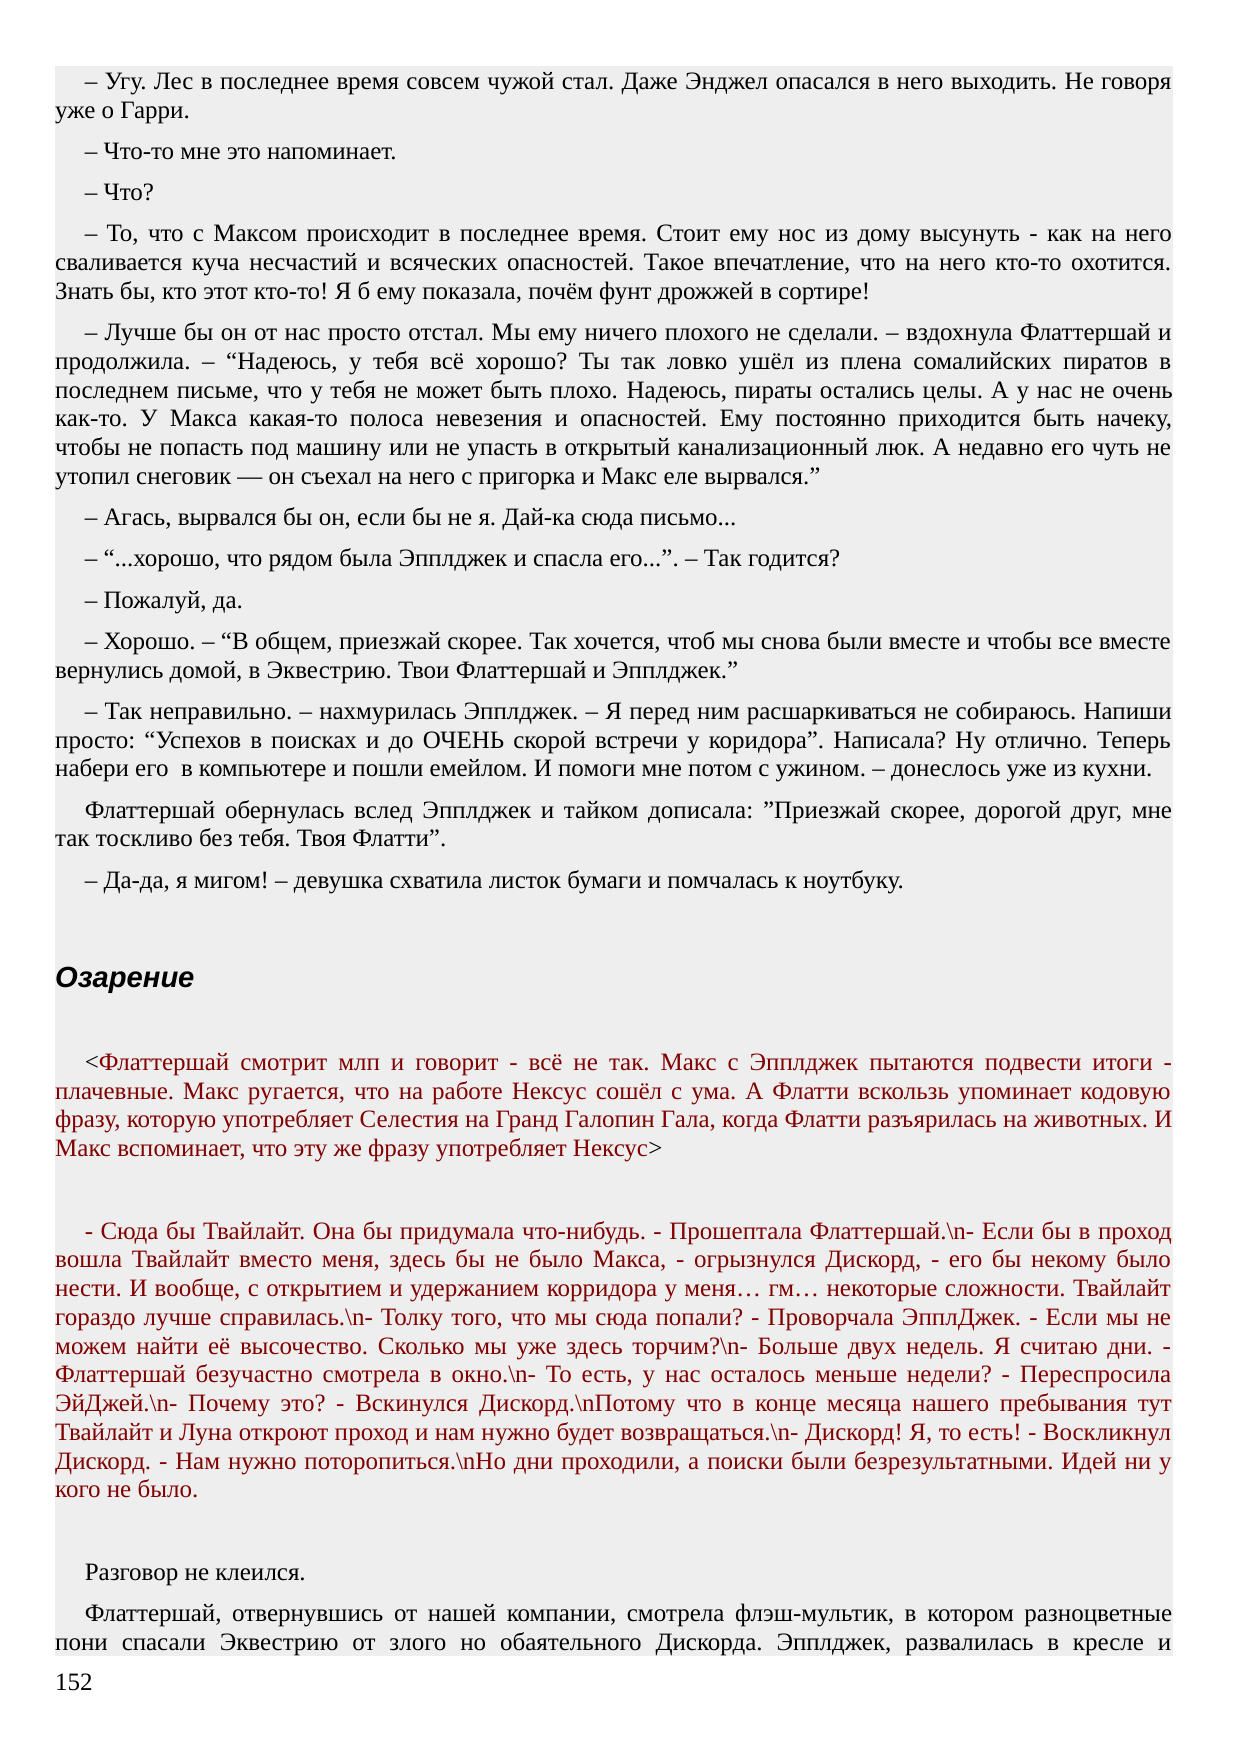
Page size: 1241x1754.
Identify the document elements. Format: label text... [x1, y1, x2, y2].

text – Лучше бы он от нас просто отстал. Мы ему ничего плохого не сделали. – вздохнула Флаттершай и продолжила. – “Надеюсь, у тебя всё хорошо? Ты так ловко ушёл из плена сомалийских пиратов в последнем письме, что у тебя не может быть плохо. Надеюсь, пираты остались целы. А у нас не очень как-то. У Макса какая-то полоса невезения и опасностей. Ему постоянно приходится быть начеку, чтобы не попасть под машину или не упасть в открытый канализационный люк. А недавно его чуть не утопил снеговик — он съехал на него с пригорка и Макс еле вырвался.” [55, 317, 1173, 490]
text Флаттершай, отвернувшись от нашей компании, смотрела флэш-мультик, в котором разноцветные пони спасали Эквестрию от злого но обаятельного Дискорда. Эпплджек, развалилась в кресле и [55, 1598, 1173, 1656]
text – Что? [55, 177, 1173, 206]
text Разговор не клеился. [55, 1557, 1173, 1586]
text – Что-то мне это напоминает. [55, 136, 1173, 165]
text – Так неправильно. – нахмурилась Эпплджек. – Я перед ним расшаркиваться не собираюсь. Напиши просто: “Успехов в поисках и до ОЧЕНЬ скорой встречи у коридора”. Написала? Ну отлично. Теперь набери его в компьютере и пошли емейлом. И помоги мне потом с ужином. – донеслось уже из кухни. [55, 696, 1173, 782]
text – “...хорошо, что рядом была Эпплджек и спасла его...”. – Так годится? [55, 543, 1173, 572]
text - Сюда бы Твайлайт. Она бы придумала что-нибудь. - Прошептала Флаттершай.\n- Если бы в проход вошла Твайлайт вместо меня, здесь бы не было Макса, - огрызнулся Дискорд, - его бы некому было нести. И вообще, с открытием и удержанием корридора у меня… гм… некоторые сложности. Твайлайт гораздо лучше справилась.\n- Толку того, что мы сюда попали? - Проворчала ЭпплДжек. - Если мы не можем найти её высочество. Сколько мы уже здесь торчим?\n- Больше двух недель. Я считаю дни. - Флаттершай безучастно смотрела в окно.\n- То есть, у нас осталось меньше недели? - Переспросила ЭйДжей.\n- Почему это? - Вскинулся Дискорд.\nПотому что в конце месяца нашего пребывания тут Твайлайт и Луна откроют проход и нам нужно будет возвращаться.\n- Дискорд! Я, то есть! - Воскликнул Дискорд. - Нам нужно поторопиться.\nНо дни проходили, а поиски были безрезультатными. Идей ни у кого не было. [55, 1216, 1173, 1503]
text – Пожалуй, да. [55, 585, 1173, 613]
subtitle Озарение [55, 960, 1173, 993]
text <Флаттершай смотрит млп и говорит - всё не так. Макс с Эпплджек пытаются подвести итоги - плачевные. Макс ругается, что на работе Нексус сошёл с ума. А Флатти вскользь упоминает кодовую фразу, которую употребляет Селестия на Гранд Галопин Гала, когда Флатти разъярилась на животных. И Макс вспоминает, что эту же фразу употребляет Нексус> [55, 1047, 1173, 1162]
text – То, что с Максом происходит в последнее время. Стоит ему нос из дому высунуть - как на него сваливается куча несчастий и всяческих опасностей. Такое впечатление, что на него кто-то охотится. Знать бы, кто этот кто-то! Я б ему показала, почём фунт дрожжей в сортире! [55, 218, 1173, 305]
text – Да-да, я мигом! – девушка схватила листок бумаги и помчалась к ноутбуку. [55, 865, 1173, 893]
text – Хорошо. – “В общем, приезжай скорее. Так хочется, чтоб мы снова были вместе и чтобы все вместе вернулись домой, в Эквестрию. Твои Флаттершай и Эпплджек.” [55, 626, 1173, 683]
text Флаттершай обернулась вслед Эпплджек и тайком дописала: ”Приезжай скорее, дорогой друг, мне так тоскливо без тебя. Твоя Флатти”. [55, 795, 1173, 852]
text – Агась, вырвался бы он, если бы не я. Дай-ка сюда письмо... [55, 502, 1173, 531]
text – Угу. Лес в последнее время совсем чужой стал. Даже Энджел опасался в него выходить. Не говоря уже о Гарри. [55, 66, 1173, 123]
